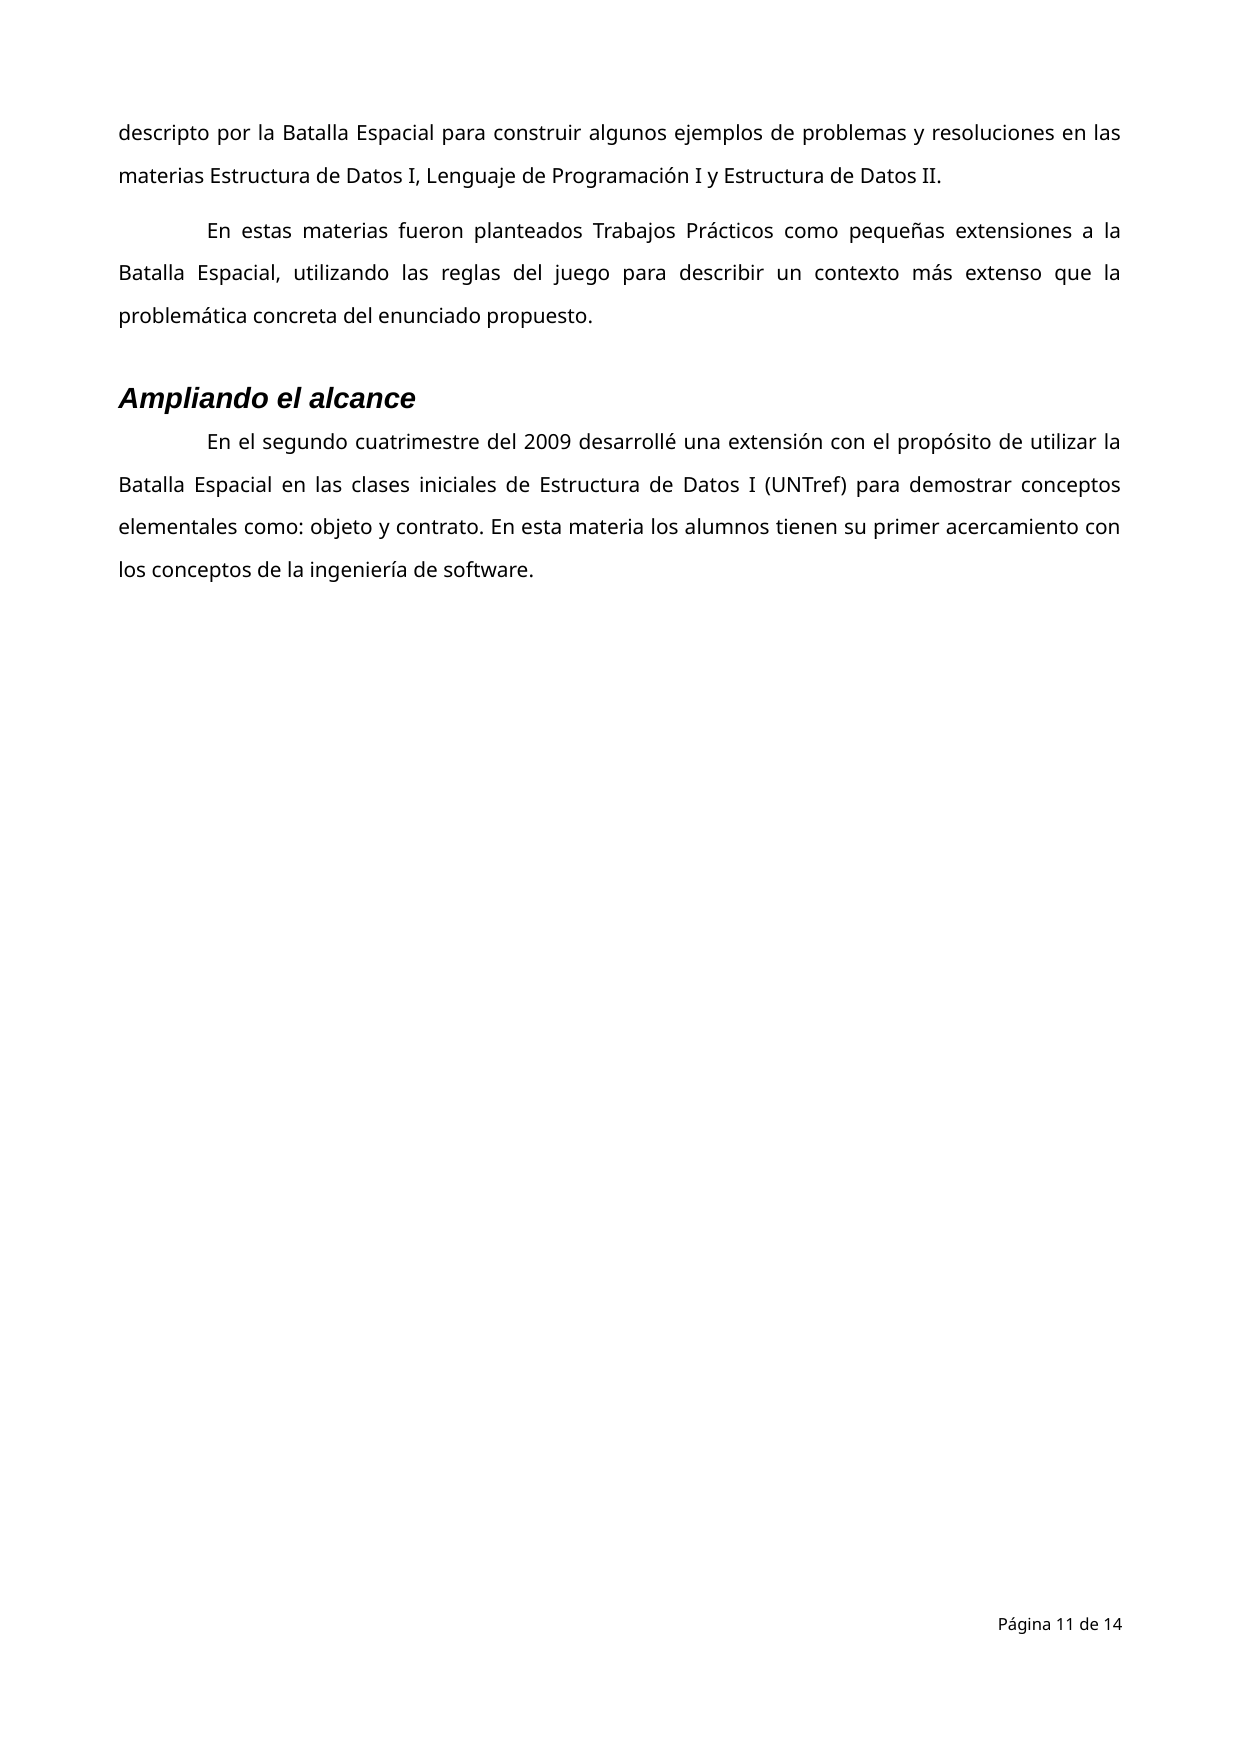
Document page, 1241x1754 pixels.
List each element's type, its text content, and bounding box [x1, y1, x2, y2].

text En estas materias fueron planteados Trabajos Prácticos como pequeñas extensiones a la Batalla Espacial, utilizando las reglas del juego para describir un contexto más extenso que la problemática concreta del enunciado propuesto. [118, 216, 1122, 329]
text descripto por la Batalla Espacial para construir algunos ejemplos de problemas y resoluciones en las materias Estructura de Datos I, Lenguaje de Programación I y Estructura de Datos II. [118, 118, 1122, 189]
text En el segundo cuatrimestre del 2009 desarrollé una extensión con el propósito de utilizar la Batalla Espacial en las clases iniciales de Estructura de Datos I (UNTref) para demostrar conceptos elementales como: objeto y contrato. En esta materia los alumnos tienen su primer acercamiento con los conceptos de la ingeniería de software. [118, 427, 1122, 583]
subtitle Ampliando el alcance [118, 381, 1122, 415]
